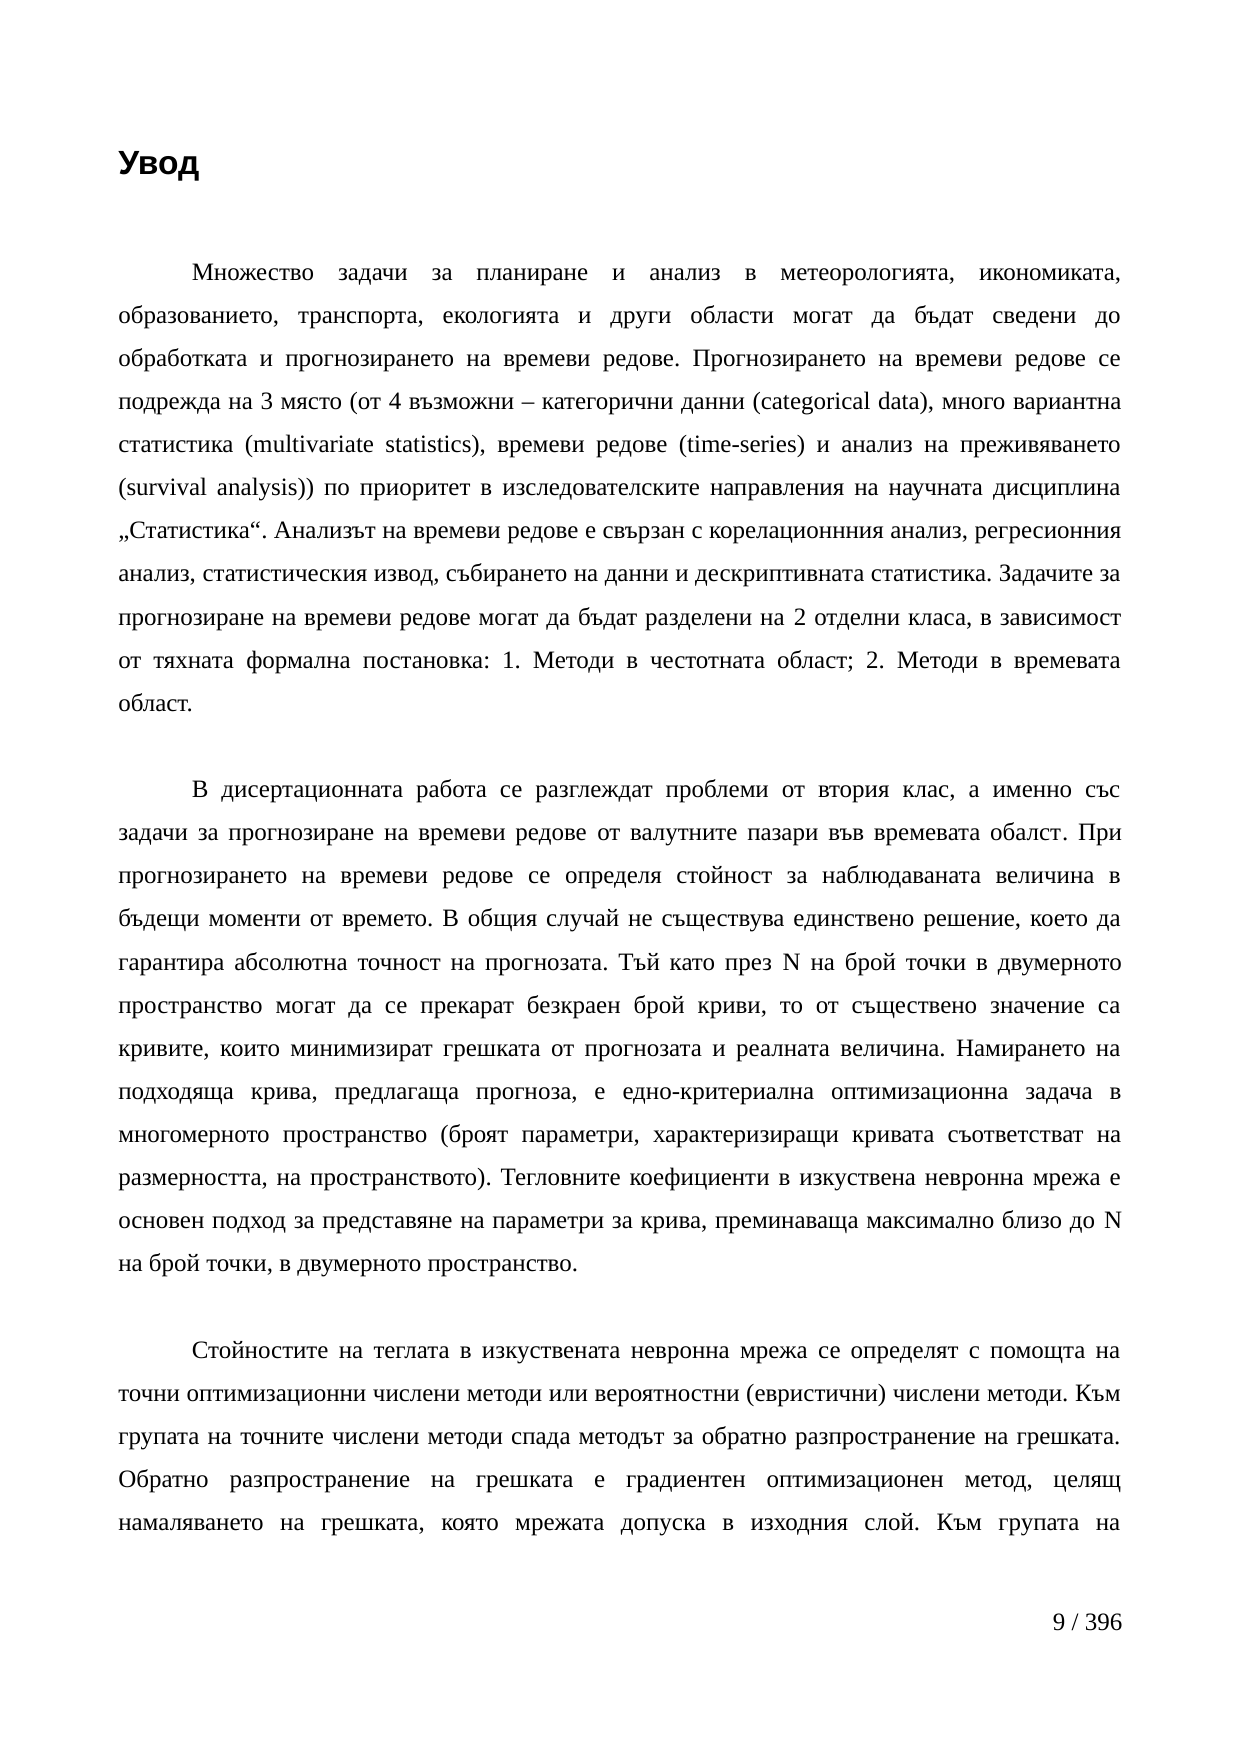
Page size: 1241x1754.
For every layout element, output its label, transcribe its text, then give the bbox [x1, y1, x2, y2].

text В дисертационната работа се разглеждат проблеми от втория клас, а именно със задачи за прогнозиране на времеви редове от валутните пазари във времевата обалст. При прогнозирането на времеви редове се определя стойност за наблюдаваната величина в бъдещи моменти от времето. В общия случай не съществува единствено решение, което да гарантира абсолютна точност на прогнозата. Тъй като през N на брой точки в двумерното пространство могат да се прекарат безкраен брой криви, то от съществено значение са кривите, които минимизират грешката от прогнозата и реалната величина. Намирането на подходяща крива, предлагаща прогноза, е едно-критериална оптимизационна задача в многомерното пространство (броят параметри, характеризиращи кривата съответстват на размерността, на пространството). Тегловните коефициенти в изкуствена невронна мрежа е основен подход за представяне на параметри за крива, преминаваща максимално близо до N на брой точки, в двумерното пространство. [118, 774, 1122, 1277]
text Стойностите на теглата в изкуствената невронна мрежа се определят с помощта на точни оптимизационни числени методи или вероятностни (евристични) числени методи. Към групата на точните числени методи спада методът за обратно разпространение на грешката. Обратно разпространение на грешката е градиентен оптимизационен метод, целящ намаляването на грешката, която мрежата допуска в изходния слой. Към групата на [118, 1335, 1122, 1536]
text Множество задачи за планиране и анализ в метеорологията, икономиката, образованието, транспорта, екологията и други области могат да бъдат сведени до обработката и прогнозирането на времеви редове. Прогнозирането на времеви редове се подрежда на 3 място (от 4 възможни – категорични данни (categorical data), много вариантна статистика (multivariate statistics), времеви редове (time-series) и анализ на преживяването (survival analysis)) по приоритет в изследователските направления на научната дисциплина „Статистика“. Анализът на времеви редове е свързан с корелационнния анализ, регресионния анализ, статистическия извод, събирането на данни и дескриптивната статистика. Задачите за прогнозиране на времеви редове могат да бъдат разделени на 2 отделни класа, в зависимост от тяхната формална постановка: 1. Методи в честотната област; 2. Методи в времевата област. [118, 257, 1122, 717]
subtitle Увод [118, 143, 1122, 182]
